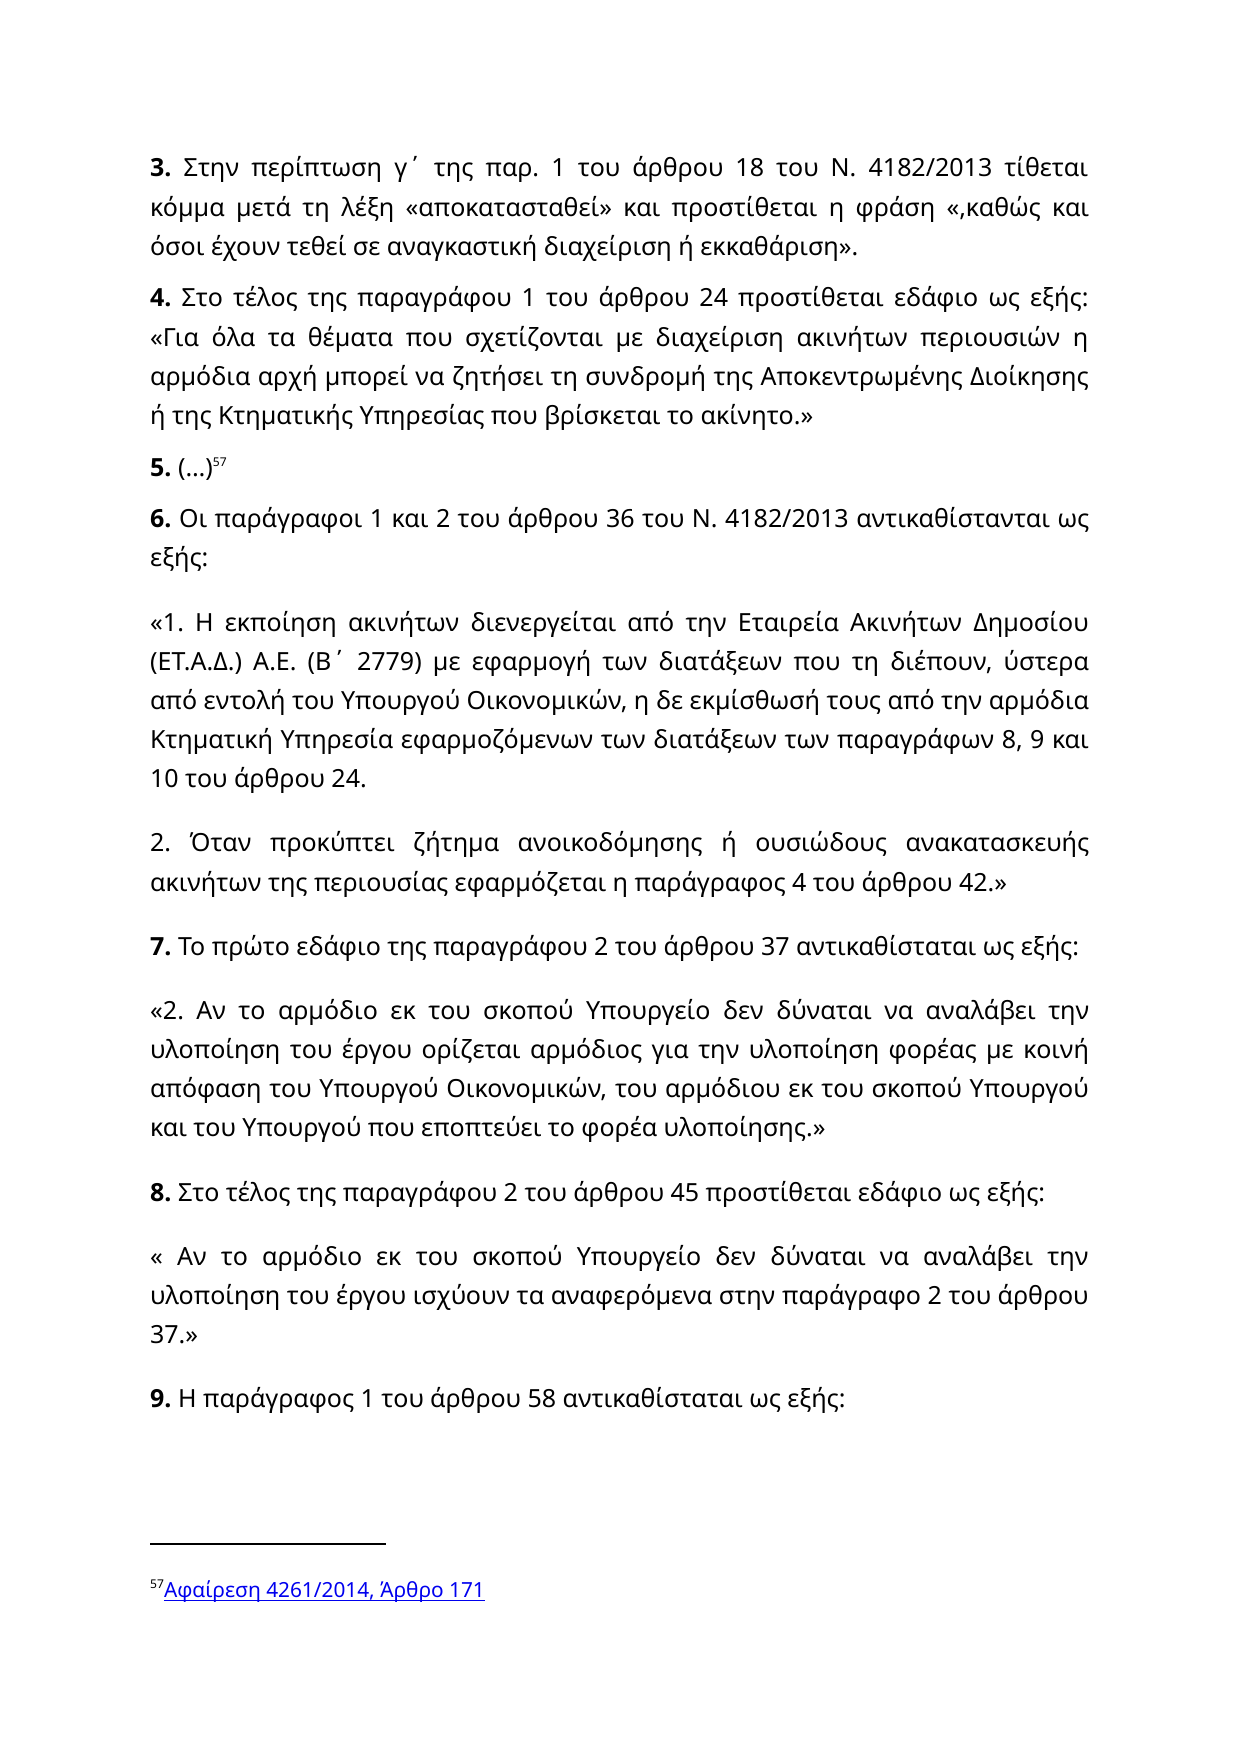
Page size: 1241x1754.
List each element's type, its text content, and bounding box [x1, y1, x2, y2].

text 8. Στο τέλος της παραγράφου 2 του άρθρου 45 προστίθεται εδάφιο ως εξής: [150, 1174, 1090, 1208]
text 6. Οι παράγραφοι 1 και 2 του άρθρου 36 του Ν. 4182/2013 αντικαθίστανται ως εξής: [150, 501, 1090, 574]
text Αφαίρεση 4261/2014, Άρθρο 171 [150, 1576, 1090, 1604]
text « Αν το αρμόδιο εκ του σκοπού Υπουργείο δεν δύναται να αναλάβει την υλοποίηση του έργου ισχύουν τα αναφερόμενα στην παράγραφο 2 του άρθρου 37.» [150, 1238, 1090, 1351]
text 4. Στο τέλος της παραγράφου 1 του άρθρου 24 προστίθεται εδάφιο ως εξής: «Για όλα τα θέματα που σχετίζονται με διαχείριση ακινήτων περιουσιών η αρμόδια αρχή μπορεί να ζητήσει τη συνδρομή της Αποκεντρωμένης Διοίκησης ή της Κτηματικής Υπηρεσίας που βρίσκεται το ακίνητο.» [150, 280, 1090, 432]
text 3. Στην περίπτωση γ΄ της παρ. 1 του άρθρου 18 του Ν. 4182/2013 τίθεται κόμμα μετά τη λέξη «αποκατασταθεί» και προστίθεται η φράση «,καθώς και όσοι έχουν τεθεί σε αναγκαστική διαχείριση ή εκκαθάριση». [150, 150, 1090, 262]
text «2. Αν το αρμόδιο εκ του σκοπού Υπουργείο δεν δύναται να αναλάβει την υλοποίηση του έργου ορίζεται αρμόδιος για την υλοποίηση φορέας με κοινή απόφαση του Υπουργού Οικονομικών, του αρμόδιου εκ του σκοπού Υπουργού και του Υπουργού που εποπτεύει το φορέα υλοποίησης.» [150, 992, 1090, 1144]
text 9. Η παράγραφος 1 του άρθρου 58 αντικαθίσταται ως εξής: [150, 1381, 1090, 1415]
text 7. Το πρώτο εδάφιο της παραγράφου 2 του άρθρου 37 αντικαθίσταται ως εξής: [150, 928, 1090, 962]
text «1. Η εκποίηση ακινήτων διενεργείται από την Εταιρεία Ακινήτων Δημοσίου (ΕΤ.Α.Δ.) Α.Ε. (Β΄ 2779) με εφαρμογή των διατάξεων που τη διέπουν, ύστερα από εντολή του Υπουργού Οικονομικών, η δε εκμίσθωσή τους από την αρμόδια Κτηματική Υπηρεσία εφαρμοζόμενων των διατάξεων των παραγράφων 8, 9 και 10 του άρθρου 24. [150, 604, 1090, 795]
text 5. (…) [150, 449, 1090, 483]
text 2. Όταν προκύπτει ζήτημα ανοικοδόμησης ή ουσιώδους ανακατασκευής ακινήτων της περιουσίας εφαρμόζεται η παράγραφος 4 του άρθρου 42.» [150, 825, 1090, 898]
